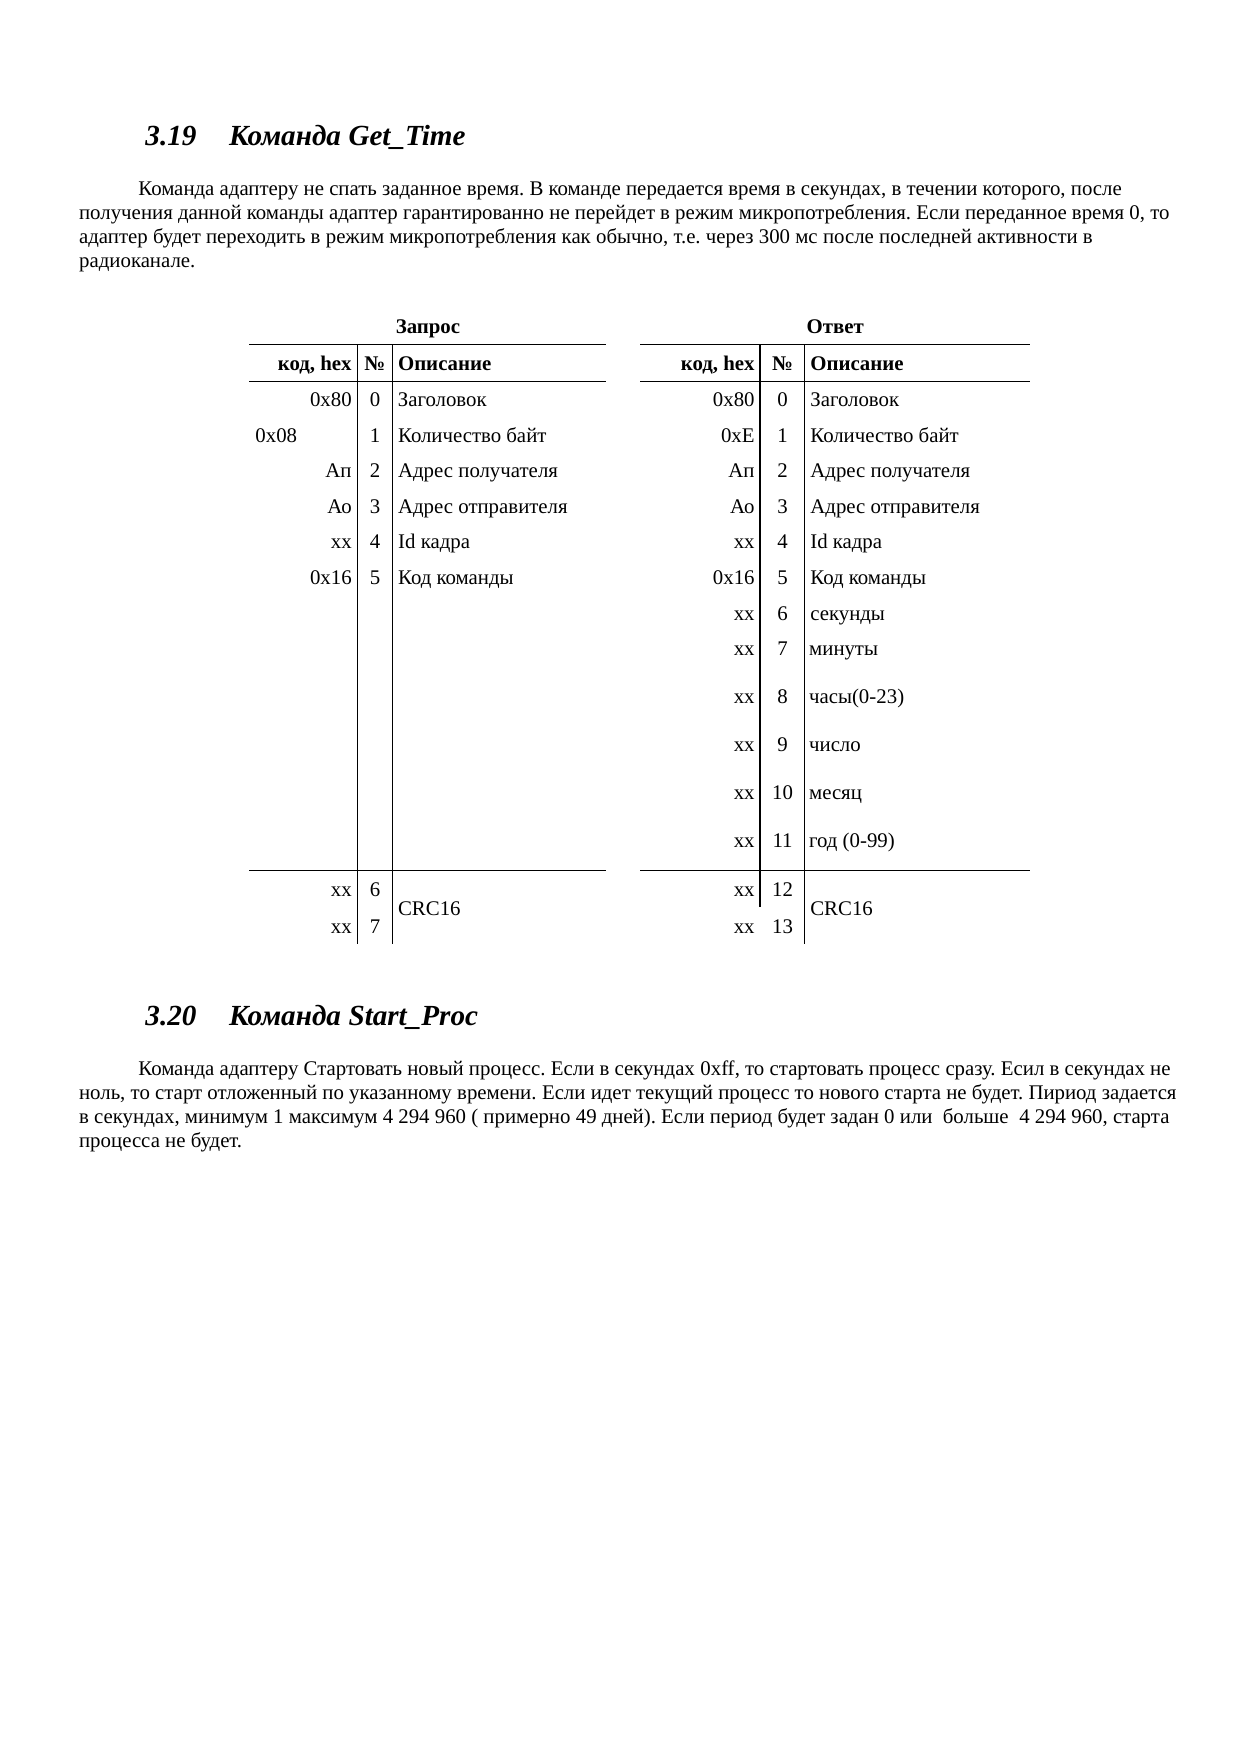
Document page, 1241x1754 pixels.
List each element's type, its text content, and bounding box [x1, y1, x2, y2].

table_cell [606, 774, 640, 822]
table_cell 11 [761, 823, 804, 870]
table_cell 6 [358, 871, 392, 907]
table_header Запрос [249, 309, 606, 344]
table_cell [249, 726, 357, 774]
table_cell 5 [358, 559, 392, 595]
table_cell 2 [761, 453, 804, 488]
table_cell [358, 823, 392, 870]
table_cell [606, 488, 640, 524]
table_cell хх [640, 726, 759, 774]
table_cell 2 [358, 453, 392, 488]
table_cell [393, 726, 606, 774]
table_cell минуты [805, 630, 1029, 678]
text Команда адаптеру не спать заданное время. В команде передается время в секундах, в течении которого, после получения данной команды адаптер гарантированно не перейдет в режим микропотребления. Если переданное время 0, то адаптер будет переходить в режим микропотребления как обычно, т.е. через 300 мс после последней активности в радиоканале. [79, 176, 1187, 272]
table_cell xx [249, 907, 357, 943]
table_cell часы(0-23) [805, 678, 1029, 726]
table_cell [606, 630, 640, 678]
table_cell [393, 630, 606, 678]
table_cell 5 [761, 559, 804, 595]
table_cell [606, 453, 640, 488]
table_cell [358, 595, 392, 630]
table_cell № [761, 345, 804, 381]
subtitle Команда Start_Proc [108, 998, 1187, 1032]
table_cell хх [640, 595, 759, 630]
table_cell [606, 559, 640, 595]
table_cell [606, 907, 640, 943]
table_cell 4 [358, 524, 392, 559]
table_cell [606, 595, 640, 630]
text Команда адаптеру Стартовать новый процесс. Если в секундах 0xff, то стартовать процесс сразу. Есил в секундах не ноль, то старт отложенный по указанному времени. Если идет текущий процесс то нового старта не будет. Пириод задается в секундах, минимум 1 максимум 4 294 960 ( примерно 49 дней). Если период будет задан 0 или больше 4 294 960, старта процесса не будет. [79, 1056, 1187, 1152]
table_cell 8 [761, 678, 804, 726]
table_cell 3 [761, 488, 804, 524]
table_cell 3 [358, 488, 392, 524]
table_cell Код команды [393, 559, 606, 595]
table_cell Адрес отправителя [805, 488, 1029, 524]
table_cell [393, 678, 606, 726]
table_header [606, 309, 640, 344]
table_cell Количество байт [393, 417, 606, 453]
table_cell хх [640, 774, 759, 822]
table_cell Заголовок [805, 382, 1029, 417]
table_cell 0xE [640, 417, 759, 453]
table_cell Количество байт [805, 417, 1029, 453]
table_cell Описание [805, 345, 1029, 381]
table_cell Адрес отправителя [393, 488, 606, 524]
table_cell 12 [761, 871, 804, 907]
table_cell месяц [805, 774, 1029, 822]
table_cell 6 [761, 595, 804, 630]
table_cell Ап [640, 453, 759, 488]
table_cell 1 [761, 417, 804, 453]
table_cell [358, 726, 392, 774]
table_cell [358, 774, 392, 822]
table_cell [249, 595, 357, 630]
table_cell хх [640, 823, 759, 870]
table_cell Заголовок [393, 382, 606, 417]
table_cell 0x80 [640, 382, 759, 417]
table_cell xx [249, 871, 357, 907]
table_cell [358, 630, 392, 678]
table_cell 0x16 [640, 559, 759, 595]
table_cell число [805, 726, 1029, 774]
table_cell Адрес получателя [805, 453, 1029, 488]
table_cell код, hex [249, 345, 357, 381]
table_cell 0x16 [249, 559, 357, 595]
table_cell [606, 381, 640, 417]
table_cell 4 [761, 524, 804, 559]
table_cell Id кадра [393, 524, 606, 559]
table_cell 13 [760, 907, 804, 943]
table_cell xx [249, 524, 357, 559]
table_cell 9 [761, 726, 804, 774]
table_cell Ао [249, 488, 357, 524]
table_cell [606, 726, 640, 774]
table_cell 0x80 [249, 382, 357, 417]
table_cell [249, 774, 357, 822]
table_cell код, hex [640, 345, 759, 381]
table_cell [606, 417, 640, 453]
table_cell [606, 524, 640, 559]
table_cell 10 [761, 774, 804, 822]
table_cell № [358, 345, 392, 381]
table_cell 0 [761, 382, 804, 417]
table_cell [358, 678, 392, 726]
table_cell Ао [640, 488, 759, 524]
table_cell xx [640, 871, 759, 907]
table_cell CRC16 [805, 871, 1029, 943]
table_cell [249, 630, 357, 678]
table_cell 0 [358, 382, 392, 417]
table_cell Адрес получателя [393, 453, 606, 488]
table_cell [606, 823, 640, 870]
table_cell 1 [358, 417, 392, 453]
table_cell Описание [393, 345, 606, 381]
table_cell [393, 774, 606, 822]
table_cell [606, 344, 640, 381]
table_cell xx [640, 907, 760, 943]
table_header Ответ [640, 309, 1029, 344]
table_cell [249, 678, 357, 726]
table_cell 7 [761, 630, 804, 678]
table_cell [249, 823, 357, 870]
table_cell Ап [249, 453, 357, 488]
table_cell Код команды [805, 559, 1029, 595]
table_cell хх [640, 678, 759, 726]
table_cell 0x08 [249, 417, 357, 453]
table_cell секунды [805, 595, 1029, 630]
table_cell Id кадра [805, 524, 1029, 559]
table_cell год (0-99) [805, 823, 1029, 870]
table_cell 7 [358, 907, 392, 943]
subtitle Команда Get_Time [108, 118, 1187, 152]
table_cell xx [640, 524, 759, 559]
table_cell [393, 823, 606, 870]
table_cell [606, 870, 640, 907]
table_cell [606, 678, 640, 726]
table_cell CRC16 [393, 871, 606, 943]
table_cell [393, 595, 606, 630]
table_cell хх [640, 630, 759, 678]
